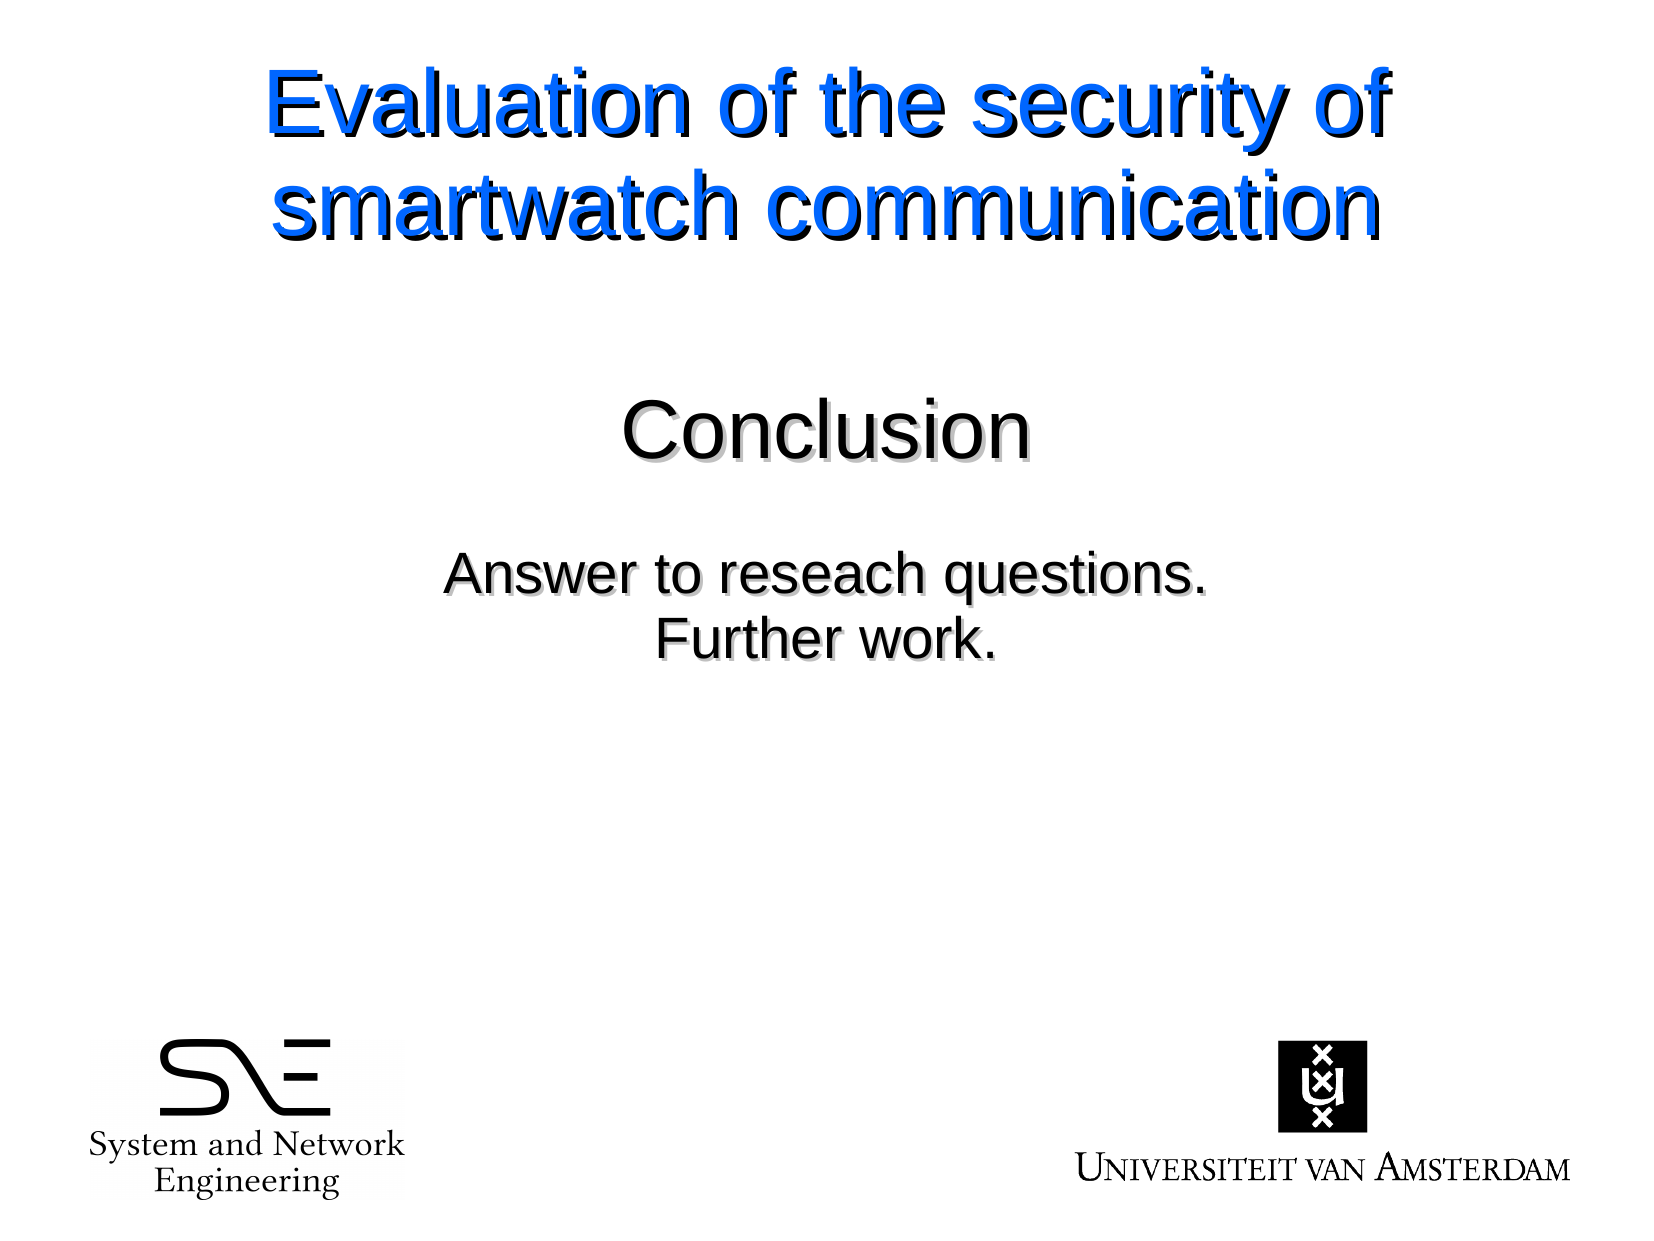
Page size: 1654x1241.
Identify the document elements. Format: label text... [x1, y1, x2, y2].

picture [90, 1039, 405, 1201]
picture [1068, 1034, 1576, 1187]
title Evaluation of the security of smartwatch communication [82, 49, 1571, 257]
subtitle Conclusion Answer to reseach questions. Further work. [82, 290, 1571, 1010]
